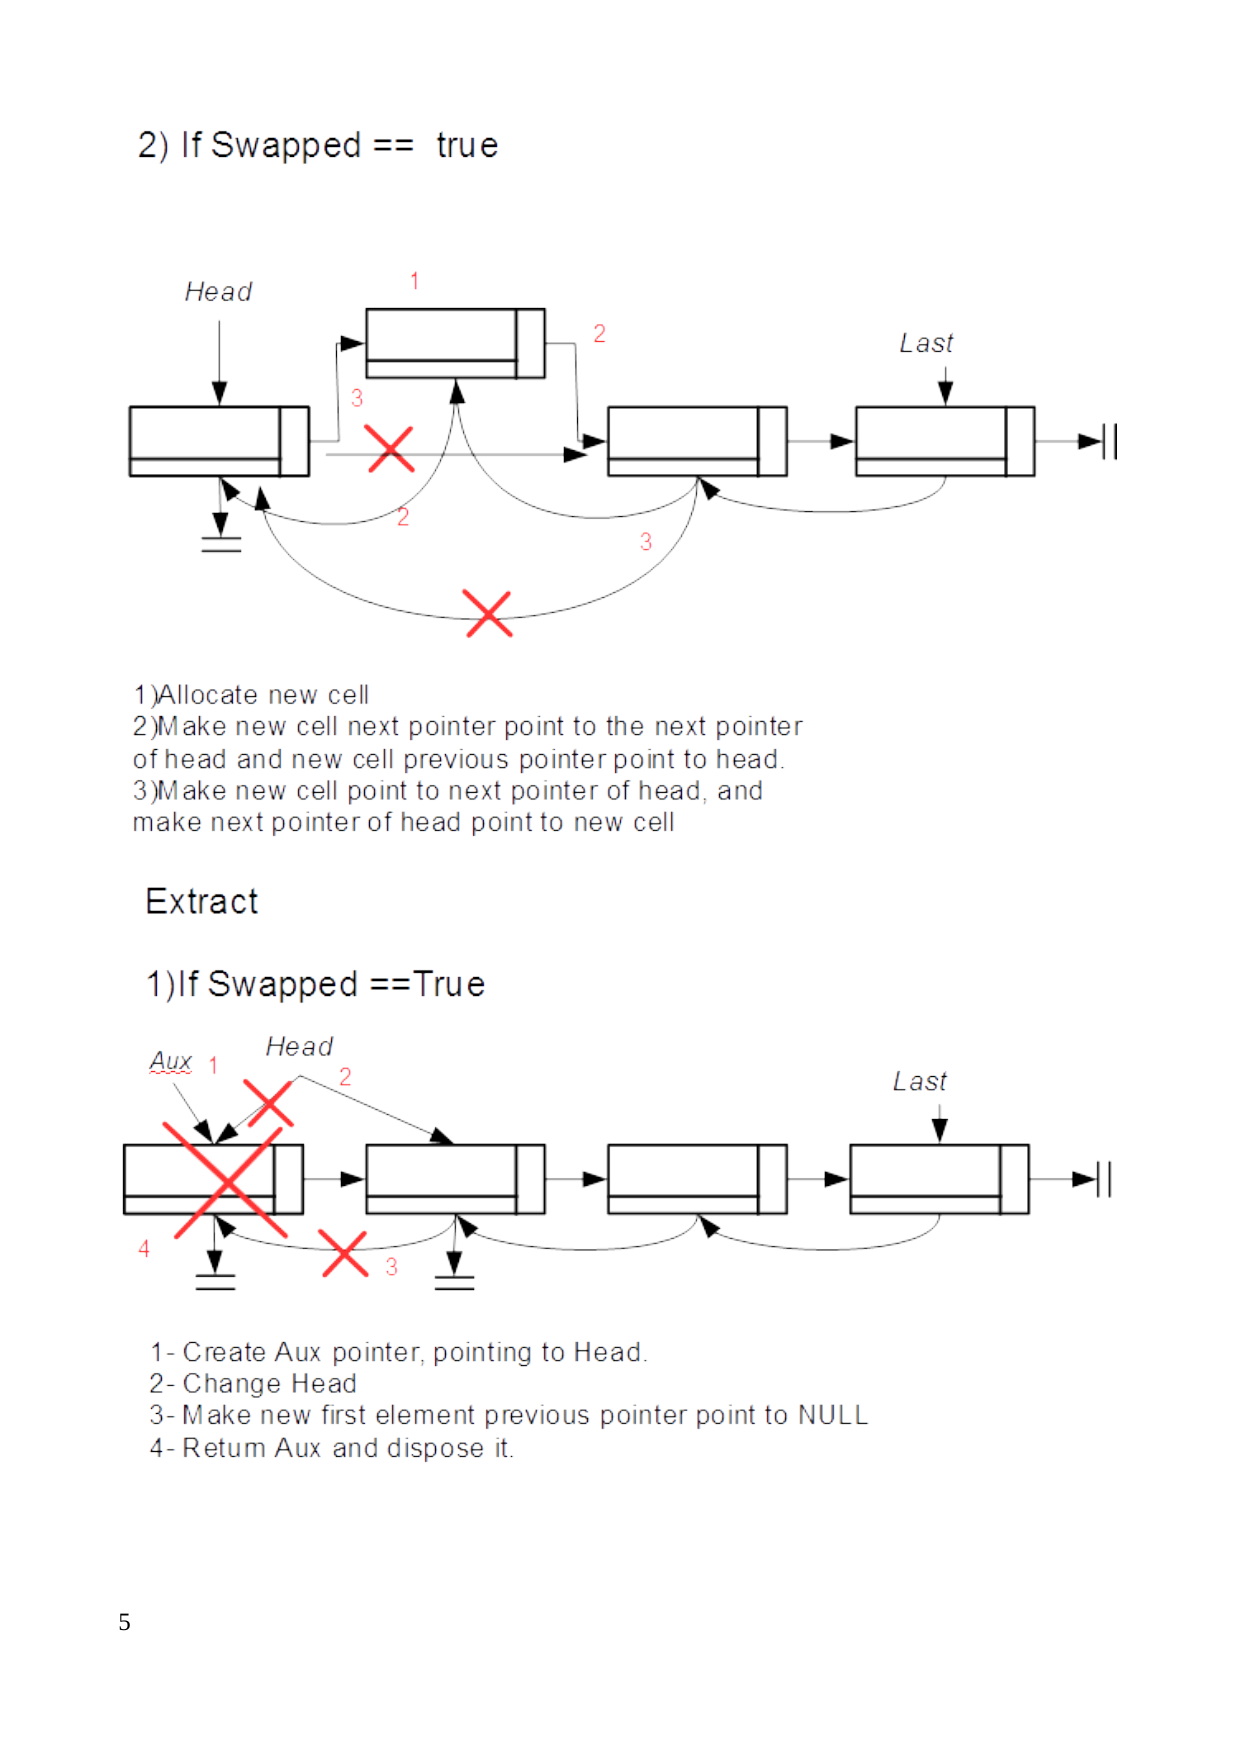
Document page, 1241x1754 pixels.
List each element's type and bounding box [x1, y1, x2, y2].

picture [118, 118, 1117, 1484]
subtitle [1117, 118, 1122, 1484]
